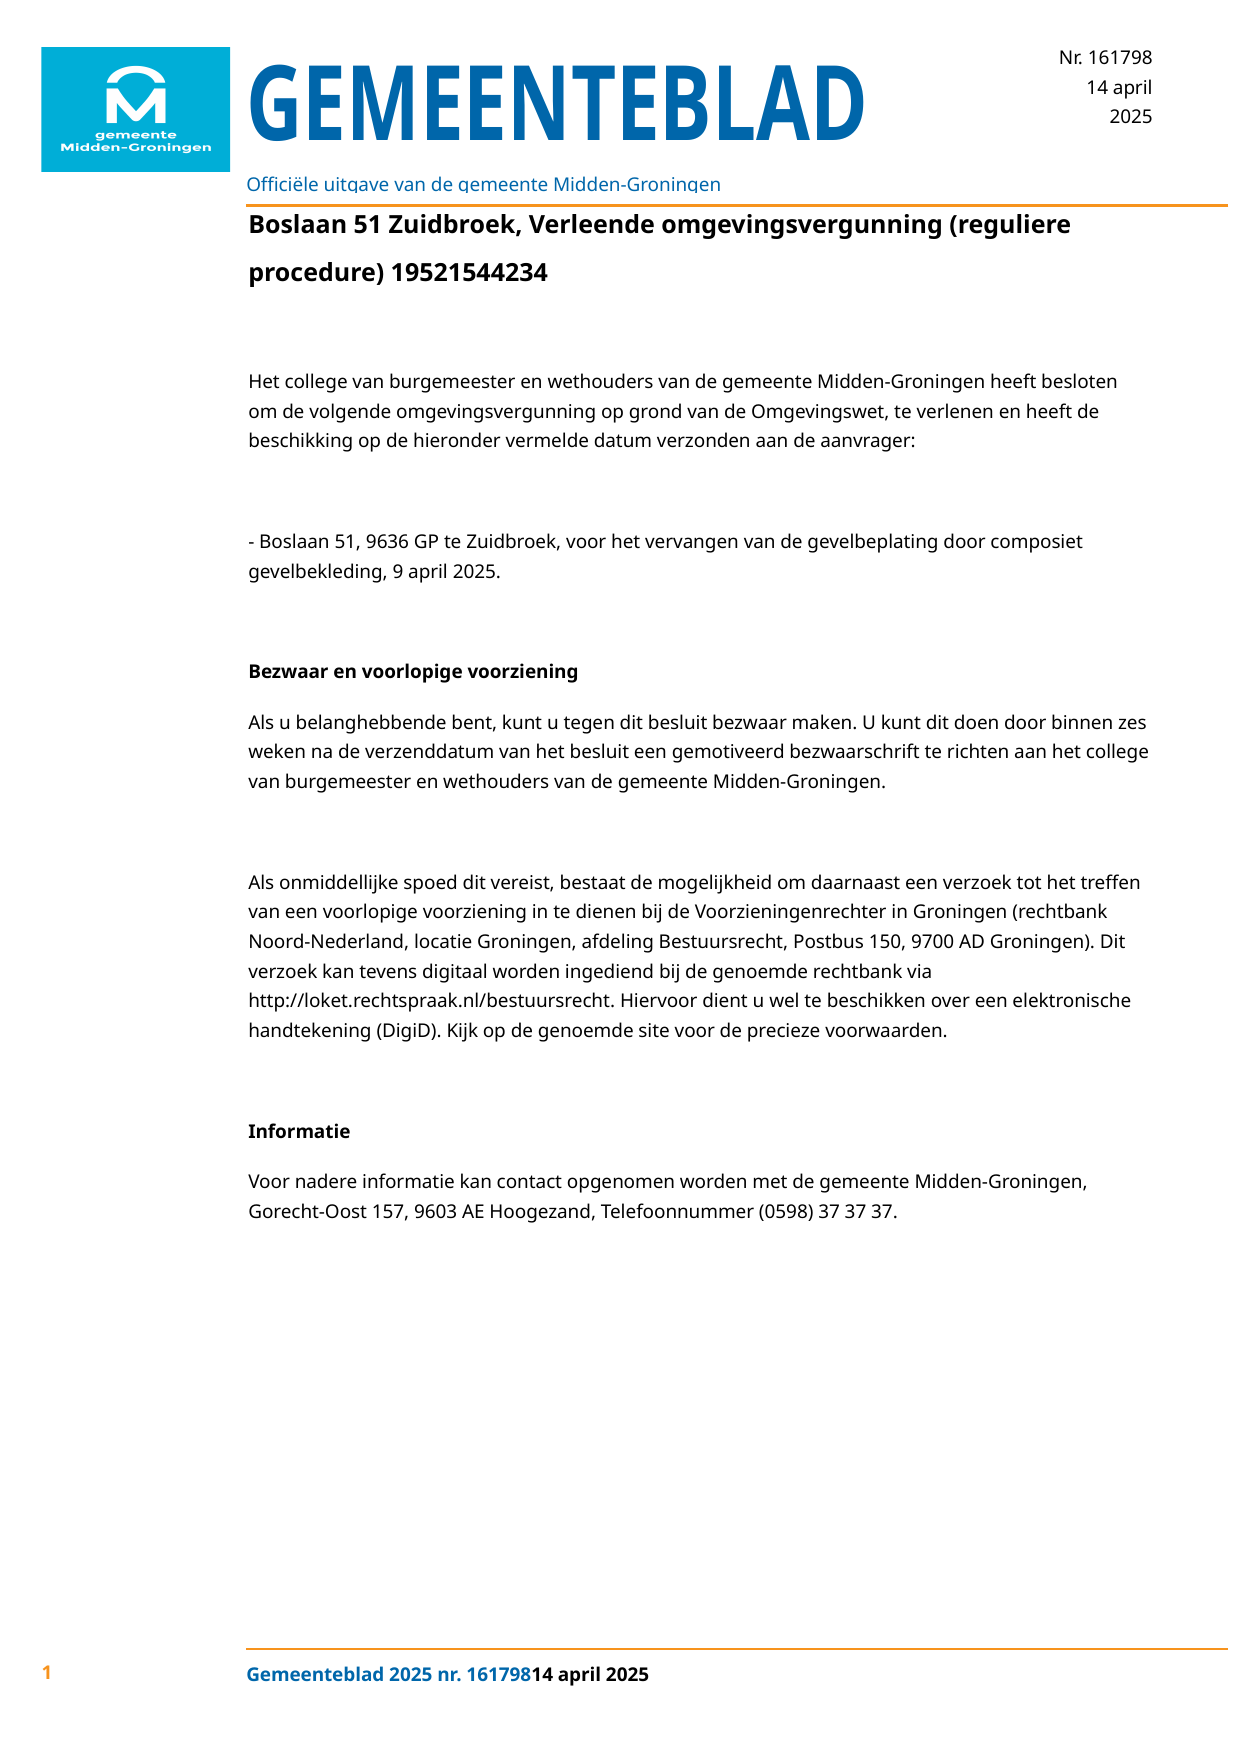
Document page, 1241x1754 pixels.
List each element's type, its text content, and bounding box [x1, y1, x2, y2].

text Boslaan 51 Zuidbroek, Verleende omgevingsvergunning (reguliere procedure) 19521544234 [248, 207, 1152, 288]
text Het college van burgemeester en wethouders van de gemeente Midden-Groningen heeft besloten om de volgende omgevingsvergunning op grond van de Omgevingswet, te verlenen en heeft de beschikking op de hieronder vermelde datum verzonden aan de aanvrager: [248, 368, 1152, 453]
picture [184, 146, 190, 153]
text Bezwaar en voorlopige voorziening [248, 659, 1152, 684]
text Als onmiddellijke spoed dit vereist, bestaat de mogelijkheid om daarnaast een verzoek tot het treffen van een voorlopige voorziening in te dienen bij de Voorzieningenrechter in Groningen (rechtbank Noord-Nederland, locatie Groningen, afdeling Bestuursrecht, Postbus 150, 9700 AD Groningen). Dit verzoek kan tevens digitaal worden ingediend bij de genoemde rechtbank via http://loket.rechtspraak.nl/bestuursrecht. Hiervoor dient u wel te beschikken over een elektronische handtekening (DigiD). Kijk op de genoemde site voor de precieze voorwaarden. [248, 869, 1152, 1043]
text Voor nadere informatie kan contact opgenomen worden met de gemeente Midden-Groningen, Gorecht-Oost 157, 9603 AE Hoogezand, Telefoonnummer (0598) 37 37 37. [248, 1168, 1152, 1224]
text - Boslaan 51, 9636 GP te Zuidbroek, voor het vervangen van de gevelbeplating door composiet gevelbekleding, 9 april 2025. [248, 528, 1152, 584]
text Als u belanghebbende bent, kunt u tegen dit besluit bezwaar maken. U kunt dit doen door binnen zes weken na de verzenddatum van het besluit een gemotiveerd bezwaarschrift te richten aan het college van burgemeester en wethouders van de gemeente Midden-Groningen. [248, 709, 1152, 794]
text Informatie [248, 1118, 1152, 1144]
picture [107, 89, 165, 122]
picture [108, 66, 164, 82]
